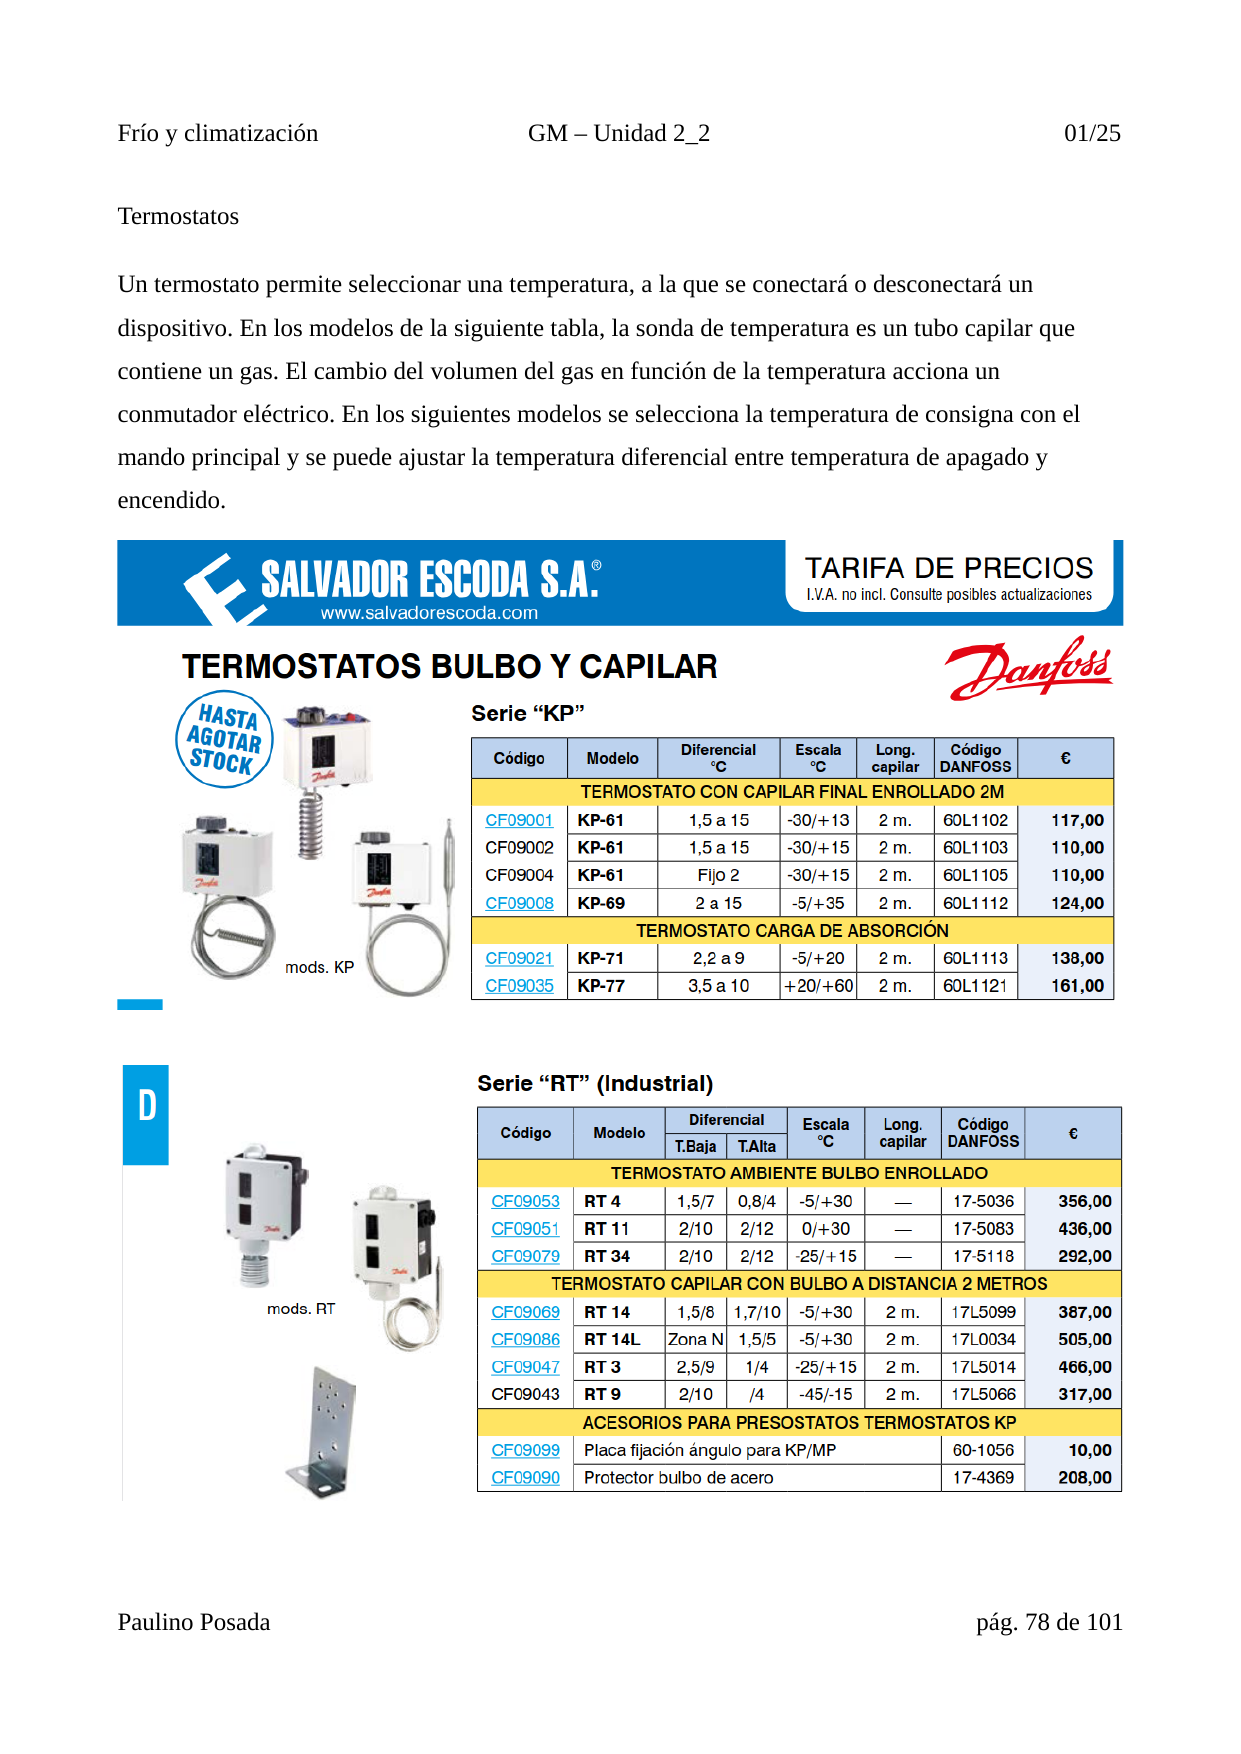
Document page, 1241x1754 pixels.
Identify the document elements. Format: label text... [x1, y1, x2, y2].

picture [117, 540, 1124, 1010]
text Termostatos [117, 201, 1123, 230]
picture [122, 1065, 1129, 1501]
text Un termostato permite seleccionar una temperatura, a la que se conectará o desconectará un dispositivo. En los modelos de la siguiente tabla, la sonda de temperatura es un tubo capilar que contiene un gas. El cambio del volumen del gas en función de la temperatura acciona un conmutador eléctrico. En los siguientes modelos se selecciona la temperatura de consigna con el mando principal y se puede ajustar la temperatura diferencial entre temperatura de apagado y encendido. [117, 269, 1123, 514]
picture [140, 1090, 155, 1119]
